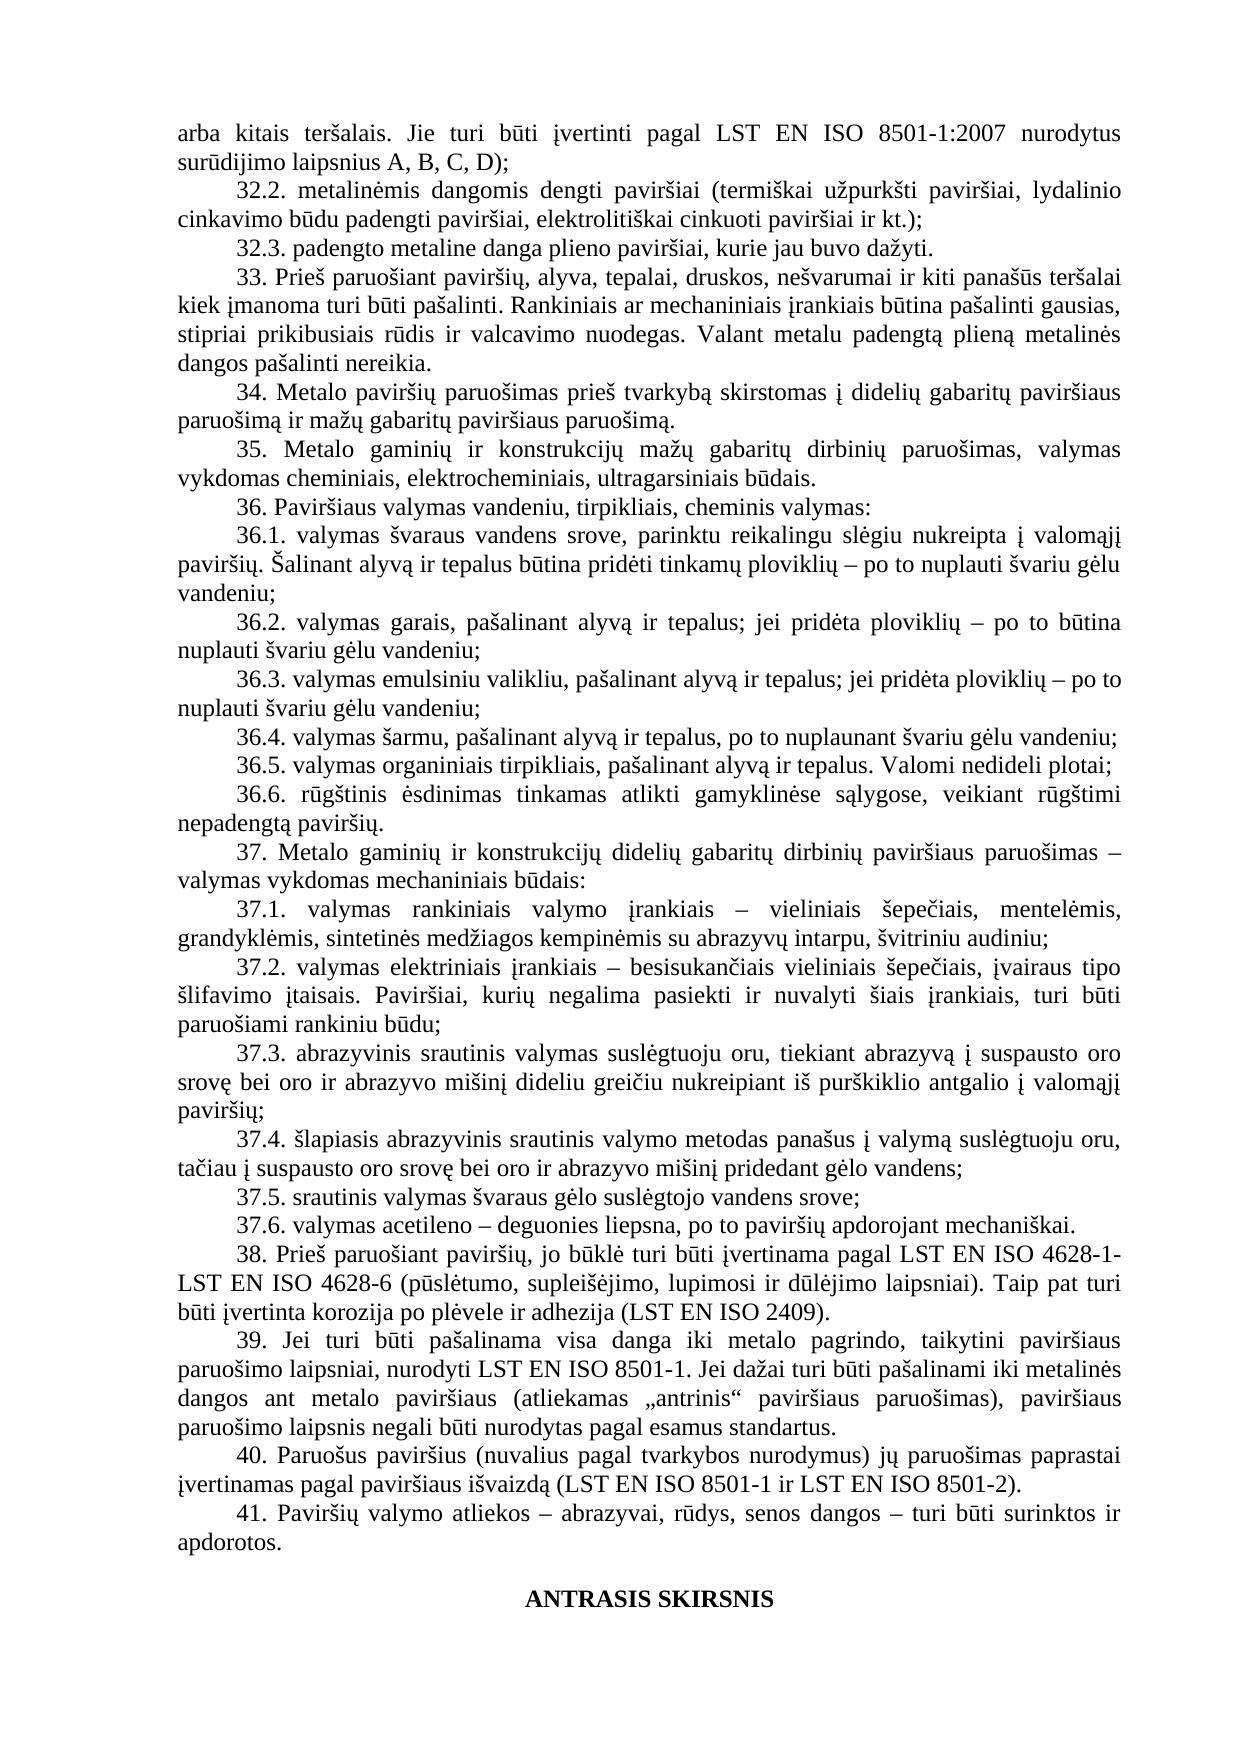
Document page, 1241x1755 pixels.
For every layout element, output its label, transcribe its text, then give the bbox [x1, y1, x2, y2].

text 38. Prieš paruošiant paviršių, jo būklė turi būti įvertinama pagal LST EN ISO 4628-1- LST EN ISO 4628-6 (pūslėtumo, supleišėjimo, lupimosi ir dūlėjimo laipsniai). Taip pat turi būti įvertinta korozija po plėvele ir adhezija (LST EN ISO 2409). [177, 1239, 1122, 1326]
text 32.2. metalinėmis dangomis dengti paviršiai (termiškai užpurkšti paviršiai, lydalinio cinkavimo būdu padengti paviršiai, elektrolitiškai cinkuoti paviršiai ir kt.); [177, 176, 1122, 233]
text 39. Jei turi būti pašalinama visa danga iki metalo pagrindo, taikytini paviršiaus paruošimo laipsniai, nurodyti LST EN ISO 8501-1. Jei dažai turi būti pašalinami iki metalinės dangos ant metalo paviršiaus (atliekamas „antrinis“ paviršiaus paruošimas), paviršiaus paruošimo laipsnis negali būti nurodytas pagal esamus standartus. [177, 1326, 1122, 1441]
text 36.6. rūgštinis ėsdinimas tinkamas atlikti gamyklinėse sąlygose, veikiant rūgštimi nepadengtą paviršių. [177, 779, 1122, 837]
text 36.2. valymas garais, pašalinant alyvą ir tepalus; jei pridėta ploviklių – po to būtina nuplauti švariu gėlu vandeniu; [177, 607, 1122, 664]
text 34. Metalo paviršių paruošimas prieš tvarkybą skirstomas į didelių gabaritų paviršiaus paruošimą ir mažų gabaritų paviršiaus paruošimą. [177, 377, 1122, 434]
text 36.4. valymas šarmu, pašalinant alyvą ir tepalus, po to nuplaunant švariu gėlu vandeniu; [177, 722, 1122, 751]
text 37.4. šlapiasis abrazyvinis srautinis valymo metodas panašus į valymą suslėgtuoju oru, tačiau į suspausto oro srovę bei oro ir abrazyvo mišinį pridedant gėlo vandens; [177, 1124, 1122, 1182]
text 37. Metalo gaminių ir konstrukcijų didelių gabaritų dirbinių paviršiaus paruošimas – valymas vykdomas mechaniniais būdais: [177, 837, 1122, 894]
text 36.1. valymas švaraus vandens srove, parinktu reikalingu slėgiu nukreipta į valomąjį paviršių. Šalinant alyvą ir tepalus būtina pridėti tinkamų ploviklių – po to nuplauti švariu gėlu vandeniu; [177, 521, 1122, 607]
text 33. Prieš paruošiant paviršių, alyva, tepalai, druskos, nešvarumai ir kiti panašūs teršalai kiek įmanoma turi būti pašalinti. Rankiniais ar mechaniniais įrankiais būtina pašalinti gausias, stipriai prikibusiais rūdis ir valcavimo nuodegas. Valant metalu padengtą plieną metalinės dangos pašalinti nereikia. [177, 262, 1122, 377]
text 37.1. valymas rankiniais valymo įrankiais – vieliniais šepečiais, mentelėmis, grandyklėmis, sintetinės medžiagos kempinėmis su abrazyvų intarpu, švitriniu audiniu; [177, 894, 1122, 952]
text 40. Paruošus paviršius (nuvalius pagal tvarkybos nurodymus) jų paruošimas paprastai įvertinamas pagal paviršiaus išvaizdą (LST EN ISO 8501-1 ir LST EN ISO 8501-2). [177, 1441, 1122, 1498]
text 36.3. valymas emulsiniu valikliu, pašalinant alyvą ir tepalus; jei pridėta ploviklių – po to nuplauti švariu gėlu vandeniu; [177, 664, 1122, 722]
text 36. Paviršiaus valymas vandeniu, tirpikliais, cheminis valymas: [177, 492, 1122, 521]
text 37.3. abrazyvinis srautinis valymas suslėgtuoju oru, tiekiant abrazyvą į suspausto oro srovę bei oro ir abrazyvo mišinį dideliu greičiu nukreipiant iš purškiklio antgalio į valomąjį paviršių; [177, 1038, 1122, 1124]
text arba kitais teršalais. Jie turi būti įvertinti pagal LST EN ISO 8501-1:2007 nurodytus surūdijimo laipsnius A, B, C, D); [177, 118, 1122, 176]
text 37.5. srautinis valymas švaraus gėlo suslėgtojo vandens srove; [177, 1182, 1122, 1211]
text 37.2. valymas elektriniais įrankiais – besisukančiais vieliniais šepečiais, įvairaus tipo šlifavimo įtaisais. Paviršiai, kurių negalima pasiekti ir nuvalyti šiais įrankiais, turi būti paruošiami rankiniu būdu; [177, 952, 1122, 1038]
text ANTRASIS SKIRSNIS [177, 1584, 1122, 1613]
text 35. Metalo gaminių ir konstrukcijų mažų gabaritų dirbinių paruošimas, valymas vykdomas cheminiais, elektrocheminiais, ultragarsiniais būdais. [177, 434, 1122, 492]
text 37.6. valymas acetileno – deguonies liepsna, po to paviršių apdorojant mechaniškai. [177, 1211, 1122, 1239]
text 32.3. padengto metaline danga plieno paviršiai, kurie jau buvo dažyti. [177, 233, 1122, 262]
text 36.5. valymas organiniais tirpikliais, pašalinant alyvą ir tepalus. Valomi nedideli plotai; [177, 751, 1122, 779]
text 41. Paviršių valymo atliekos – abrazyvai, rūdys, senos dangos – turi būti surinktos ir apdorotos. [177, 1498, 1122, 1556]
